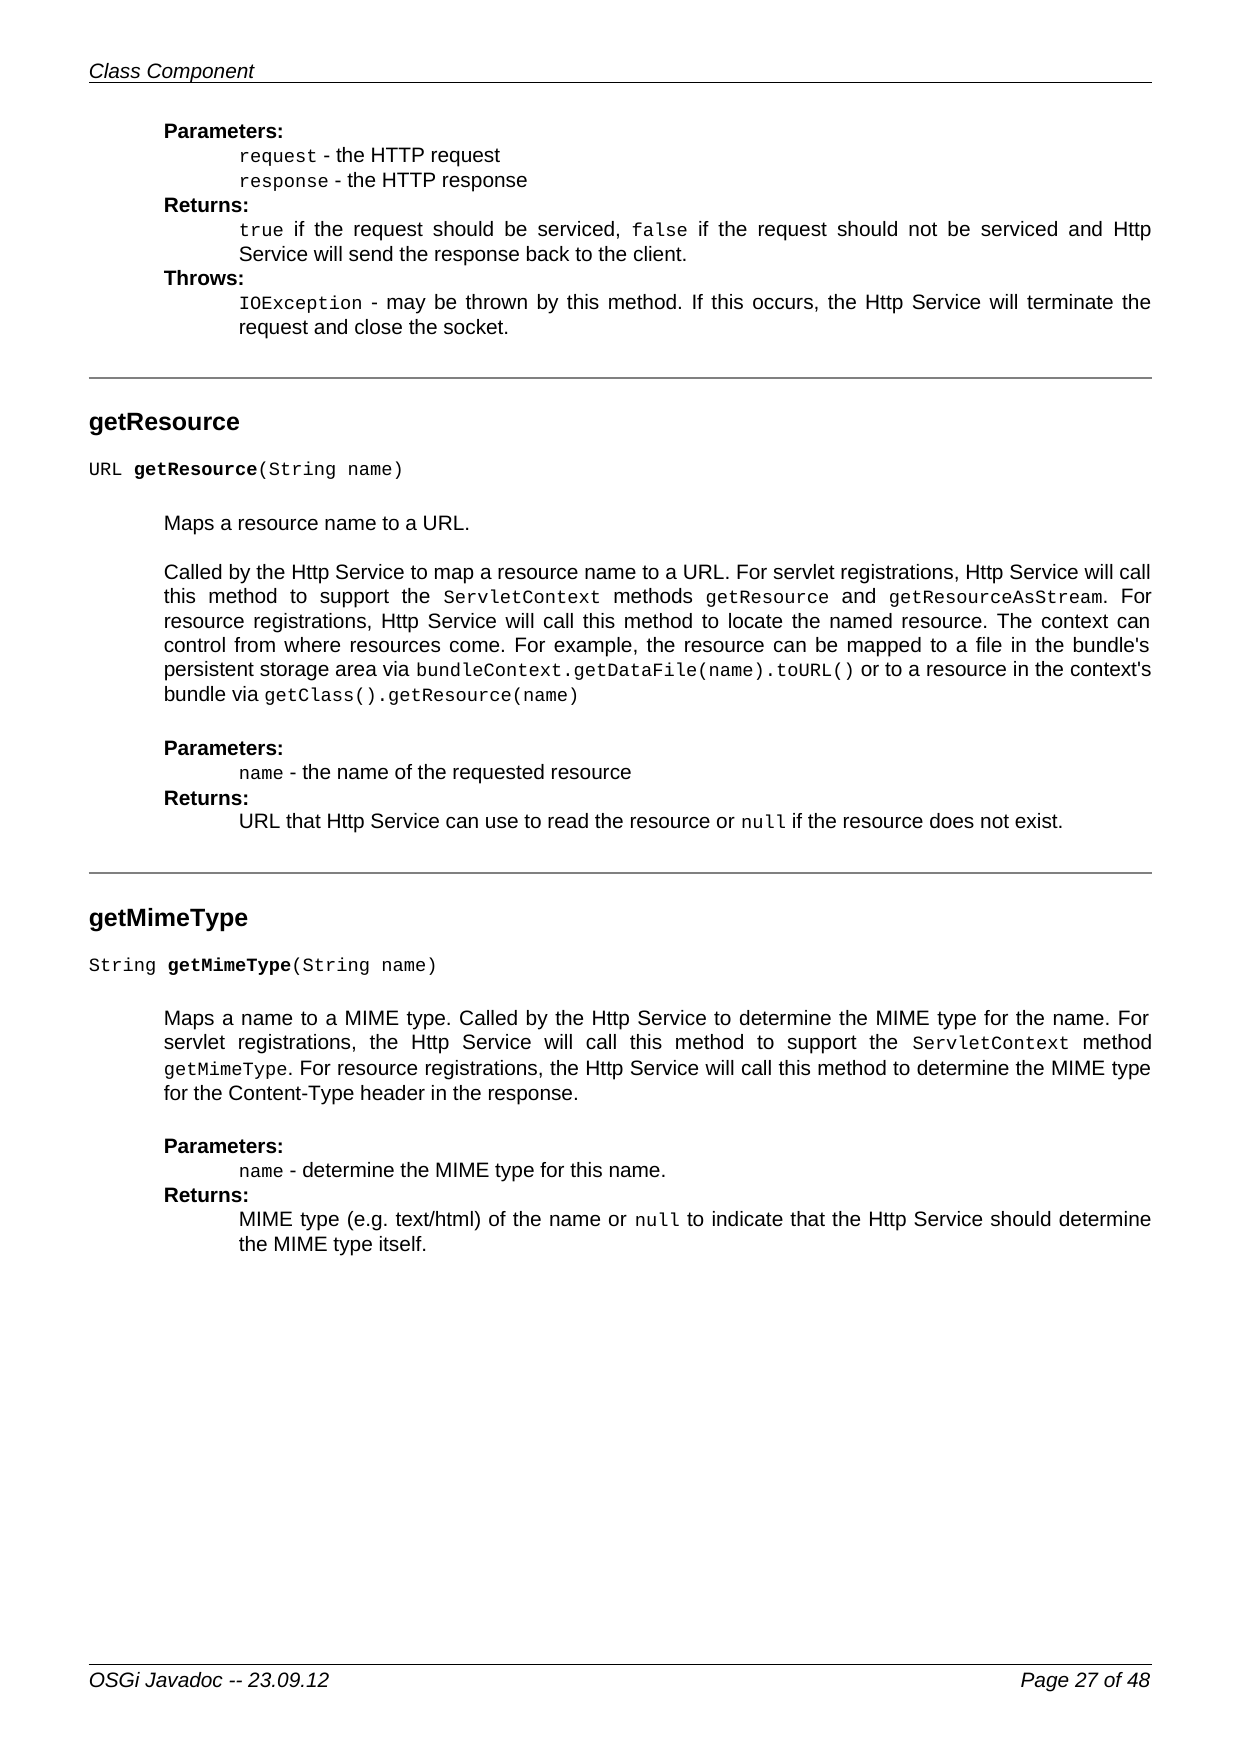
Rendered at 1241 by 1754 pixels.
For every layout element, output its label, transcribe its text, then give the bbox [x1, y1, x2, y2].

text Maps a name to a MIME type. Called by the Http Service to determine the MIME type for the name. For servlet registrations, the Http Service will call this method to support the ServletContext method getMimeType. For resource registrations, the Http Service will call this method to determine the MIME type for the Content-Type header in the response. [163, 1006, 1152, 1104]
text name - determine the MIME type for this name. [238, 1158, 1152, 1183]
text MIME type (e.g. text/html) of the name or null to indicate that the Http Service should determine the MIME type itself. [238, 1207, 1152, 1256]
text Returns: [163, 785, 1152, 809]
text URL getResource(String name) [88, 460, 1152, 481]
text response - the HTTP response [238, 168, 1152, 193]
text true if the request should be serviced, false if the request should not be serviced and Http Service will send the response back to the client. [238, 217, 1152, 266]
text Returns: [163, 193, 1152, 217]
text Called by the Http Service to map a resource name to a URL. For servlet registrations, Http Service will call this method to support the ServletContext methods getResource and getResourceAsStream. For resource registrations, Http Service will call this method to locate the named resource. The context can control from where resources come. For example, the resource can be mapped to a file in the bundle's persistent storage area via bundleContext.getDataFile(name).toURL() or to a resource in the context's bundle via getClass().getResource(name) [163, 559, 1152, 707]
text Maps a resource name to a URL. [163, 511, 1152, 534]
text URL that Http Service can use to read the resource or null if the resource does not exist. [238, 809, 1152, 834]
text name - the name of the requested resource [238, 760, 1152, 785]
text Parameters: [163, 736, 1152, 760]
text Returns: [163, 1183, 1152, 1207]
text Throws: [163, 266, 1152, 290]
text String getMimeType(String name) [88, 956, 1152, 977]
text request - the HTTP request [238, 142, 1152, 168]
text Parameters: [163, 1134, 1152, 1158]
subtitle getResource [88, 407, 1152, 436]
text IOException - may be thrown by this method. If this occurs, the Http Service will terminate the request and close the socket. [238, 290, 1152, 339]
text Parameters: [163, 118, 1152, 142]
subtitle getMimeType [88, 903, 1152, 932]
